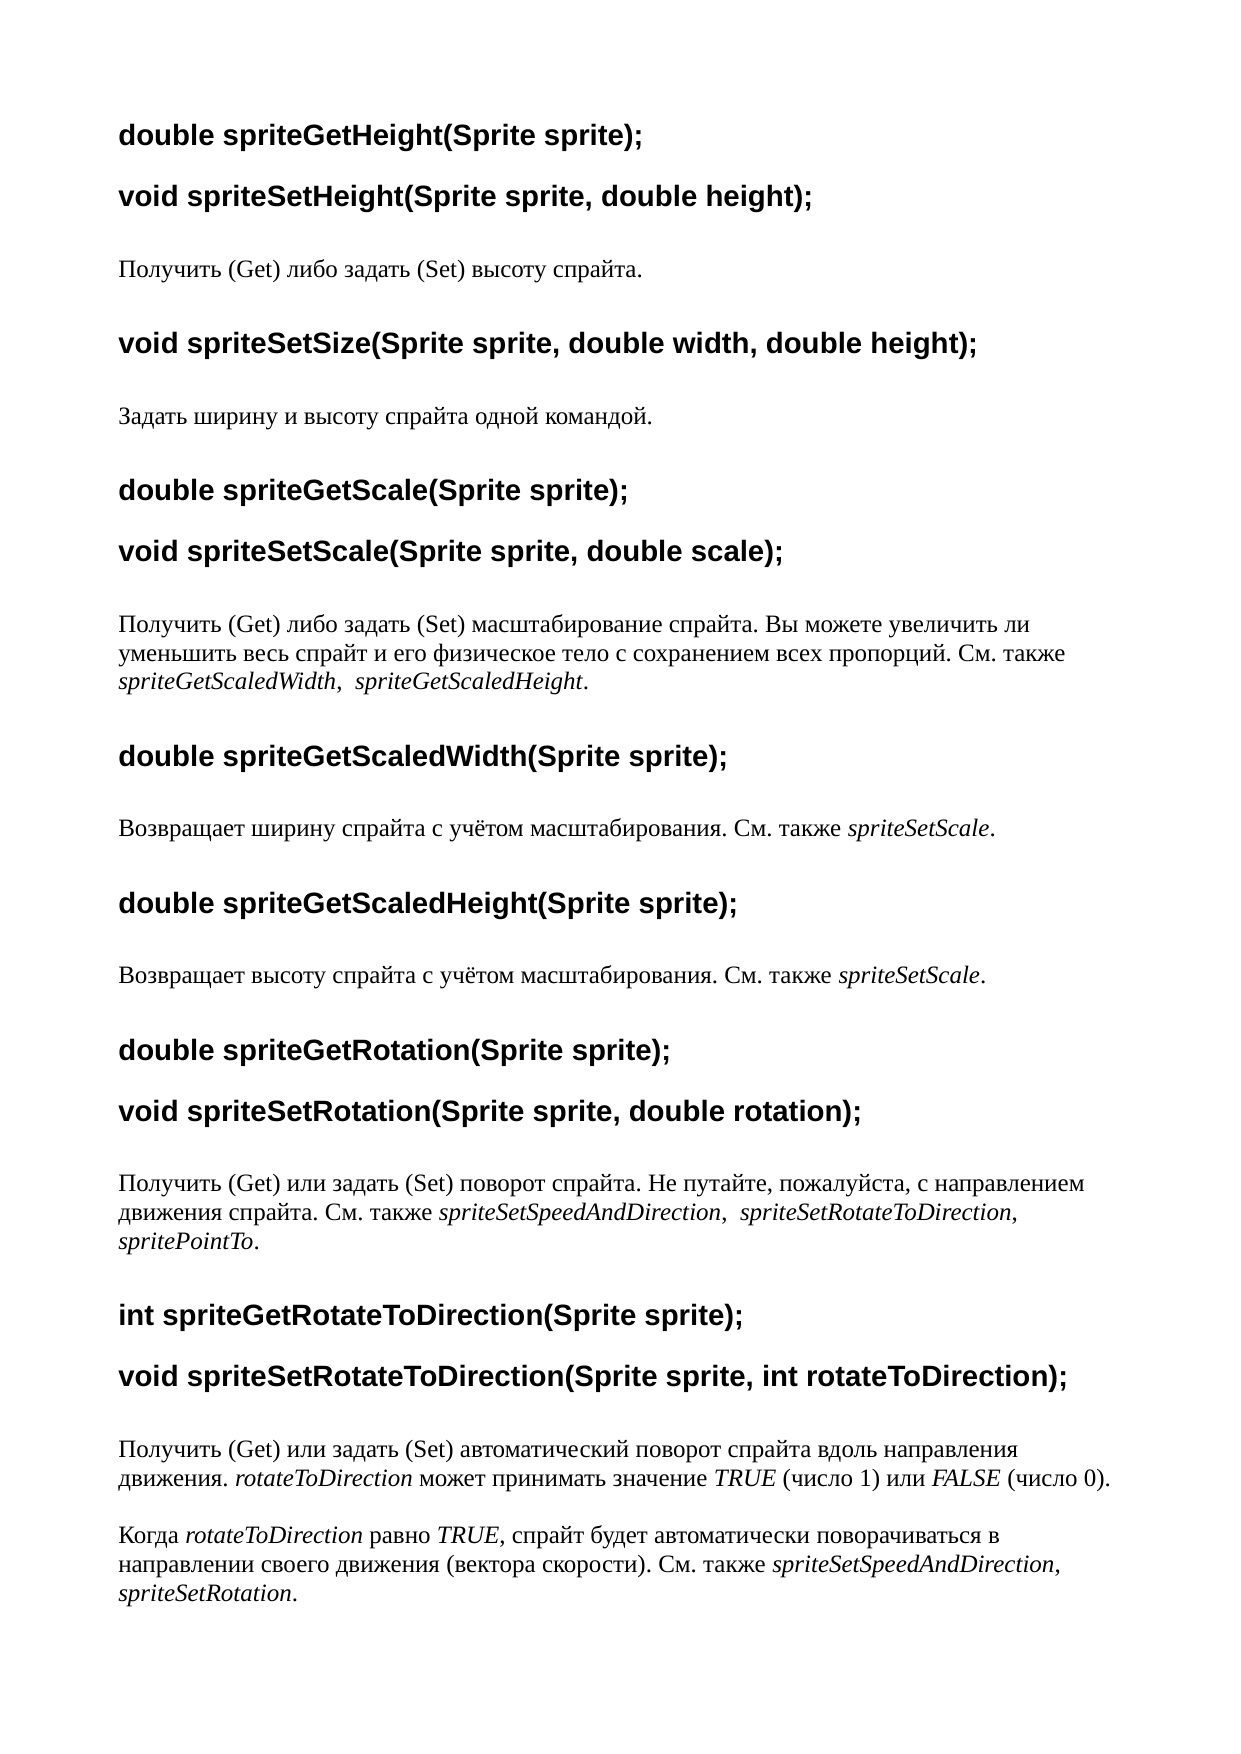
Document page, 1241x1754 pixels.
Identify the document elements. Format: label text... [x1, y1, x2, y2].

text Получить (Get) или задать (Set) автоматический поворот спрайта вдоль направления движения. rotateToDirection может принимать значение TRUE (число 1) или FALSE (число 0). [118, 1434, 1122, 1491]
text Получить (Get) либо задать (Set) высоту спрайта. [118, 254, 1122, 283]
subtitle int spriteGetRotateToDirection(Sprite sprite); [118, 1298, 1122, 1332]
subtitle void spriteSetRotation(Sprite sprite, double rotation); [118, 1093, 1122, 1127]
subtitle void spriteSetSize(Sprite sprite, double width, double height); [118, 326, 1122, 360]
subtitle double spriteGetScaledHeight(Sprite sprite); [118, 886, 1122, 919]
subtitle double spriteGetRotation(Sprite sprite); [118, 1033, 1122, 1066]
subtitle double spriteGetHeight(Sprite sprite); [118, 118, 1122, 152]
subtitle void spriteSetScale(Sprite sprite, double scale); [118, 534, 1122, 568]
subtitle double spriteGetScaledWidth(Sprite sprite); [118, 738, 1122, 772]
text Возвращает ширину спрайта с учётом масштабирования. См. также spriteSetScale. [118, 813, 1122, 842]
text Получить (Get) либо задать (Set) масштабирование спрайта. Вы можете увеличить ли уменьшить весь спрайт и его физическое тело с сохранением всех пропорций. См. также spriteGetScaledWidth, spriteGetScaledHeight. [118, 609, 1122, 695]
text Задать ширину и высоту спрайта одной командой. [118, 401, 1122, 430]
subtitle void spriteSetHeight(Sprite sprite, double height); [118, 179, 1122, 213]
subtitle double spriteGetScale(Sprite sprite); [118, 473, 1122, 507]
text Возвращает высоту спрайта с учётом масштабирования. См. также spriteSetScale. [118, 961, 1122, 989]
text Получить (Get) или задать (Set) поворот спрайта. Не путайте, пожалуйста, с направлением движения спрайта. См. также spriteSetSpeedAndDirection, spriteSetRotateToDirection, spritePointTo. [118, 1168, 1122, 1255]
text Когда rotateToDirection равно TRUE, спрайт будет автоматически поворачиваться в направлении своего движения (вектора скорости). См. также spriteSetSpeedAndDirection, spriteSetRotation. [118, 1520, 1122, 1606]
subtitle void spriteSetRotateToDirection(Sprite sprite, int rotateToDirection); [118, 1359, 1122, 1393]
